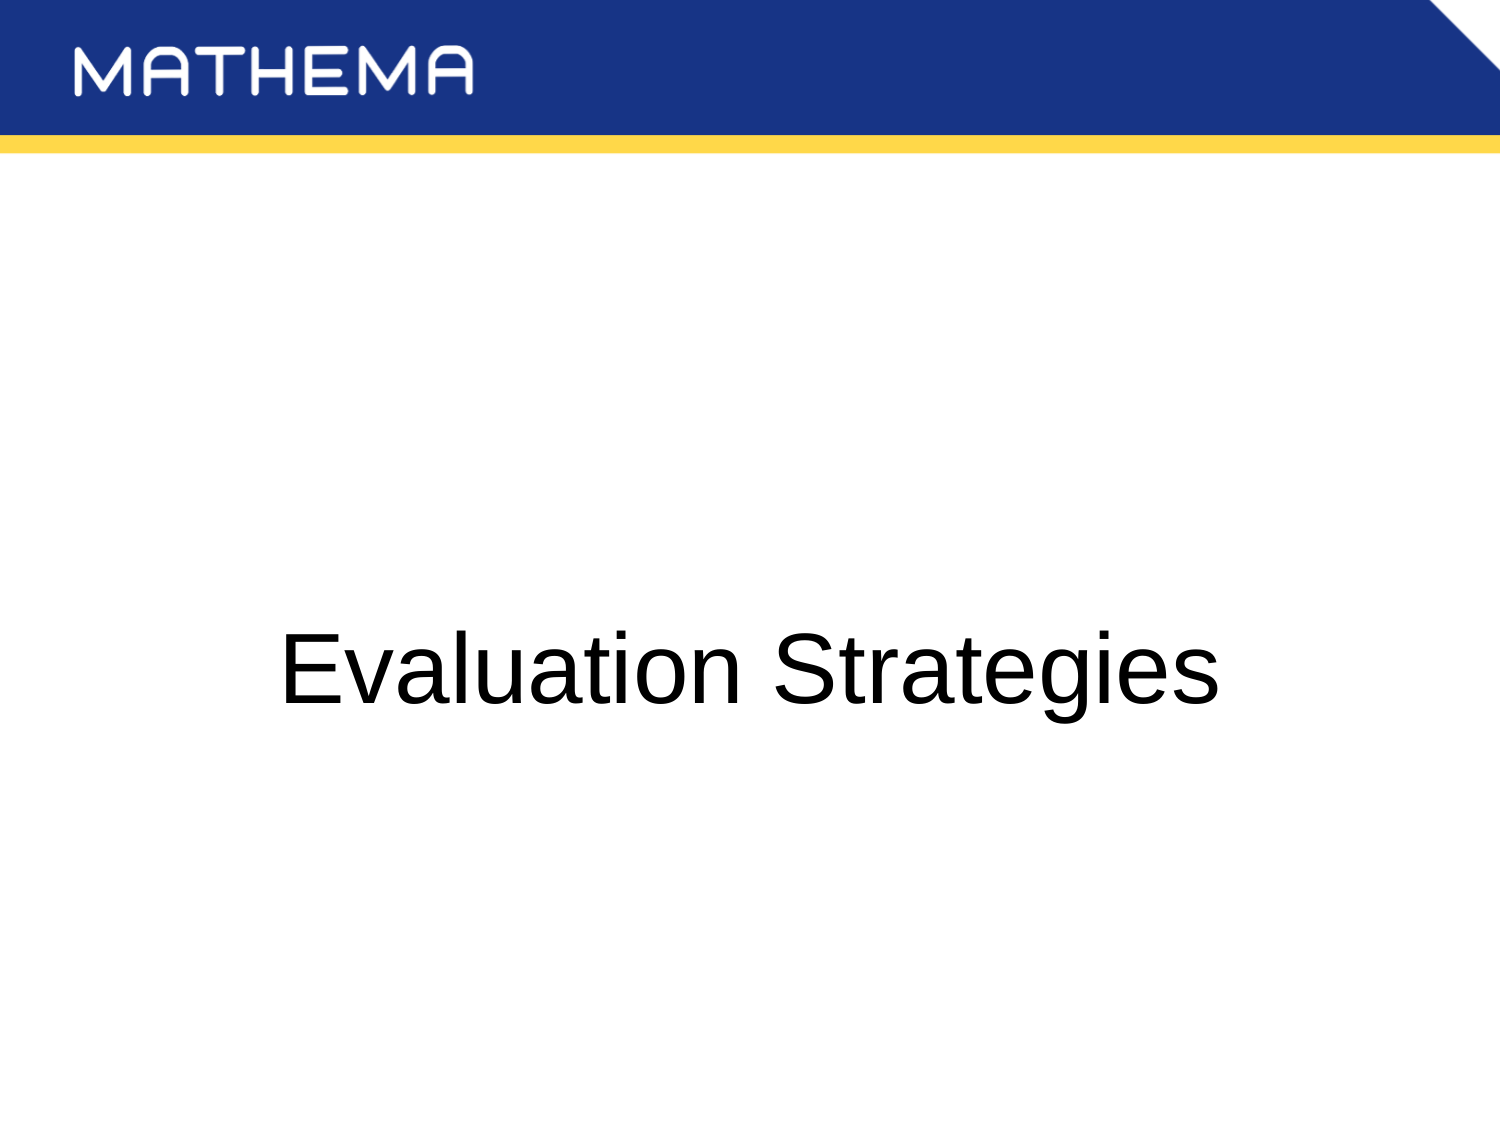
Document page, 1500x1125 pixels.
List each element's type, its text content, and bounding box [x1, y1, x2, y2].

picture [0, 0, 1500, 1125]
subtitle Evaluation Strategies [75, 294, 1426, 1043]
